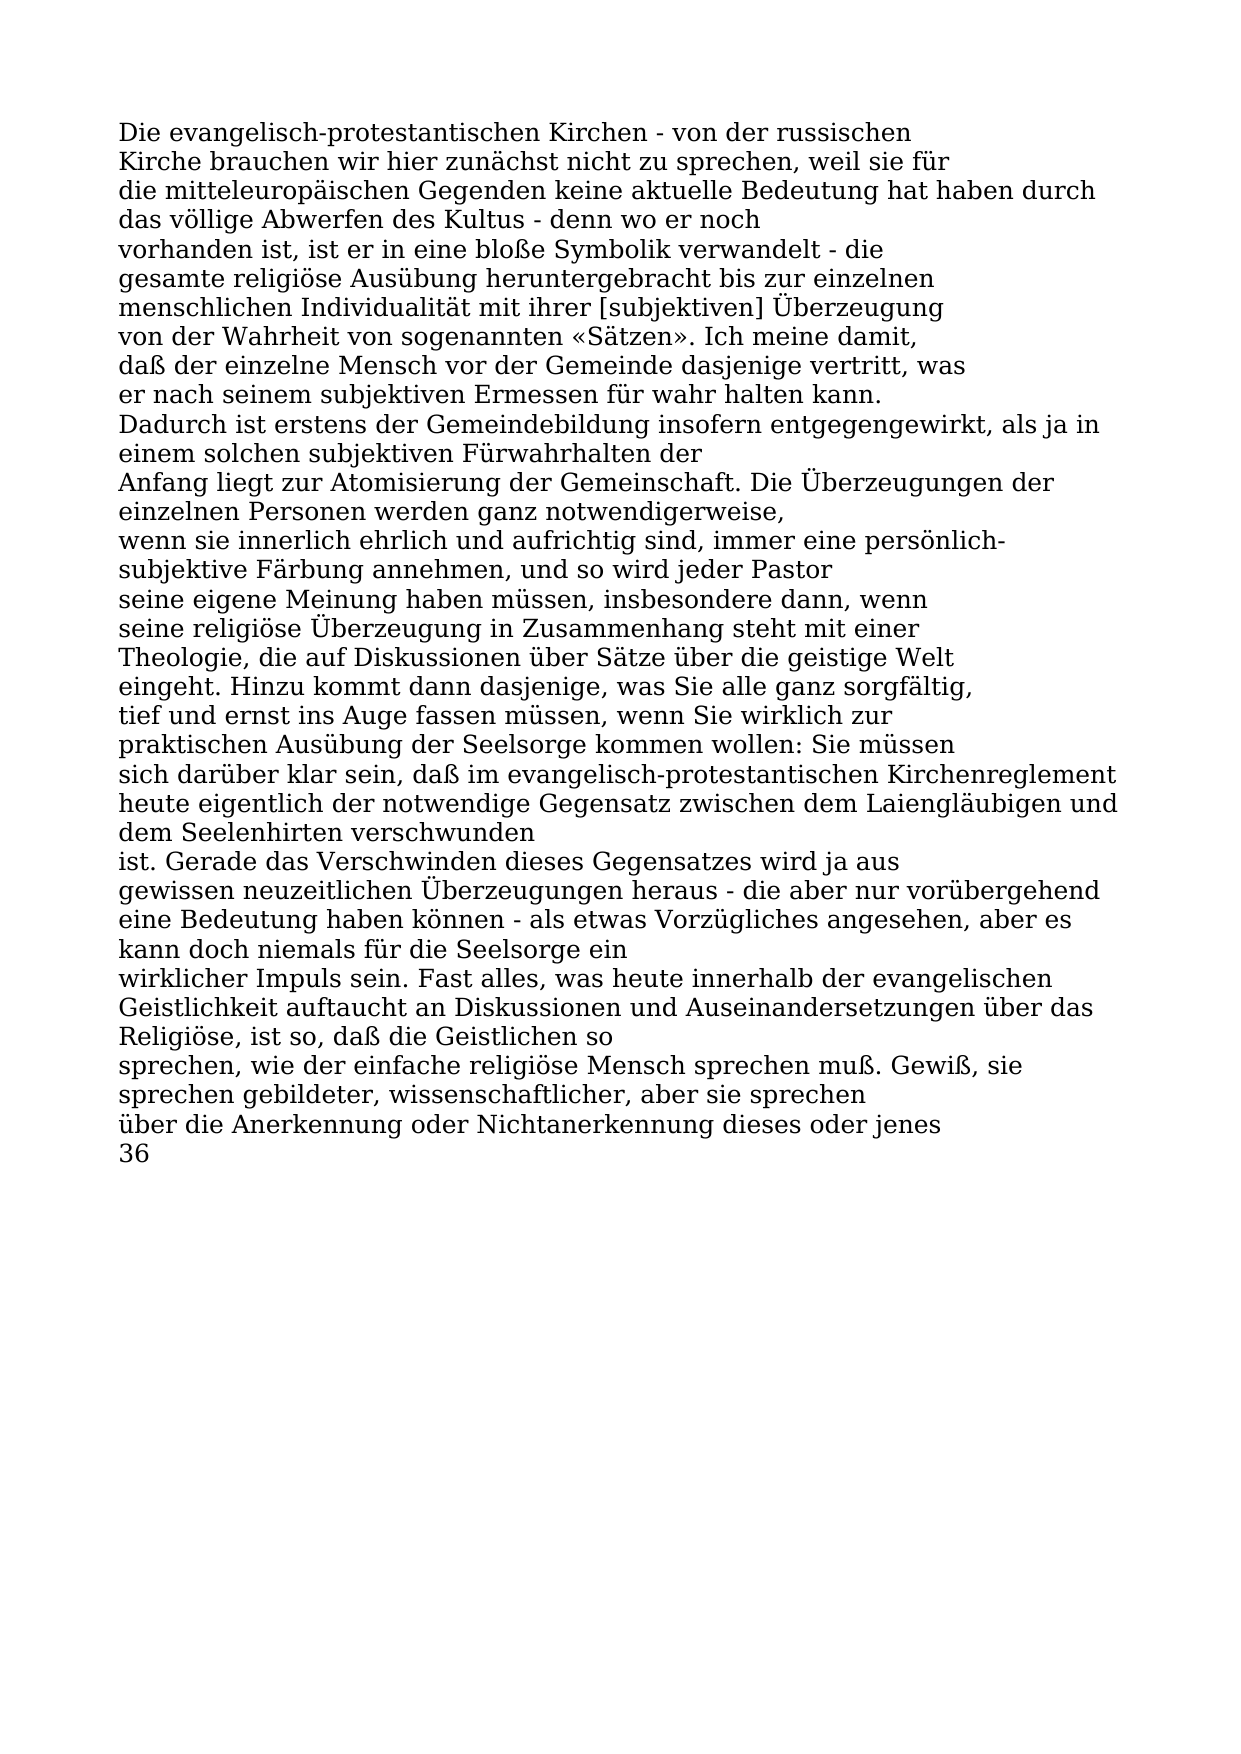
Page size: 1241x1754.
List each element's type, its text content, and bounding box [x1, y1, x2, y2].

text daß der einzelne Mensch vor der Gemeinde dasjenige vertritt, was [118, 351, 1122, 381]
text über die Anerkennung oder Nichtanerkennung dieses oder jenes [118, 1110, 1122, 1139]
text vorhanden ist, ist er in eine bloße Symbolik verwandelt - die [118, 235, 1122, 264]
text ist. Gerade das Verschwinden dieses Gegensatzes wird ja aus [118, 847, 1122, 876]
text Dadurch ist erstens der Gemeindebildung insofern entgegengewirkt, als ja in einem solchen subjektiven Fürwahrhalten der [118, 410, 1122, 468]
text er nach seinem subjektiven Ermessen für wahr halten kann. [118, 381, 1122, 410]
text wirklicher Impuls sein. Fast alles, was heute innerhalb der evangelischen Geistlichkeit auftaucht an Diskussionen und Auseinandersetzungen über das Religiöse, ist so, daß die Geistlichen so [118, 964, 1122, 1051]
text sprechen, wie der einfache religiöse Mensch sprechen muß. Gewiß, sie sprechen gebildeter, wissenschaftlicher, aber sie sprechen [118, 1051, 1122, 1110]
text Theologie, die auf Diskussionen über Sätze über die geistige Welt [118, 643, 1122, 672]
text tief und ernst ins Auge fassen müssen, wenn Sie wirklich zur [118, 701, 1122, 731]
text Anfang liegt zur Atomisierung der Gemeinschaft. Die Überzeugungen der einzelnen Personen werden ganz notwendigerweise, [118, 468, 1122, 526]
text von der Wahrheit von sogenannten «Sätzen». Ich meine damit, [118, 322, 1122, 351]
text praktischen Ausübung der Seelsorge kommen wollen: Sie müssen [118, 731, 1122, 760]
text gewissen neuzeitlichen Überzeugungen heraus - die aber nur vorübergehend eine Bedeutung haben können - als etwas Vorzügliches angesehen, aber es kann doch niemals für die Seelsorge ein [118, 876, 1122, 964]
text 36 [118, 1139, 1122, 1168]
text Kirche brauchen wir hier zunächst nicht zu sprechen, weil sie für [118, 147, 1122, 176]
text menschlichen Individualität mit ihrer [subjektiven] Überzeugung [118, 293, 1122, 322]
text gesamte religiöse Ausübung heruntergebracht bis zur einzelnen [118, 264, 1122, 293]
text eingeht. Hinzu kommt dann dasjenige, was Sie alle ganz sorgfältig, [118, 672, 1122, 701]
text Die evangelisch-protestantischen Kirchen - von der russischen [118, 118, 1122, 147]
text sich darüber klar sein, daß im evangelisch-protestantischen Kirchenreglement heute eigentlich der notwendige Gegensatz zwischen dem Laiengläubigen und dem Seelenhirten verschwunden [118, 760, 1122, 847]
text seine religiöse Überzeugung in Zusammenhang steht mit einer [118, 614, 1122, 643]
text die mitteleuropäischen Gegenden keine aktuelle Bedeutung hat haben durch das völlige Abwerfen des Kultus - denn wo er noch [118, 176, 1122, 235]
text wenn sie innerlich ehrlich und aufrichtig sind, immer eine persönlich-subjektive Färbung annehmen, und so wird jeder Pastor [118, 526, 1122, 585]
text seine eigene Meinung haben müssen, insbesondere dann, wenn [118, 585, 1122, 614]
